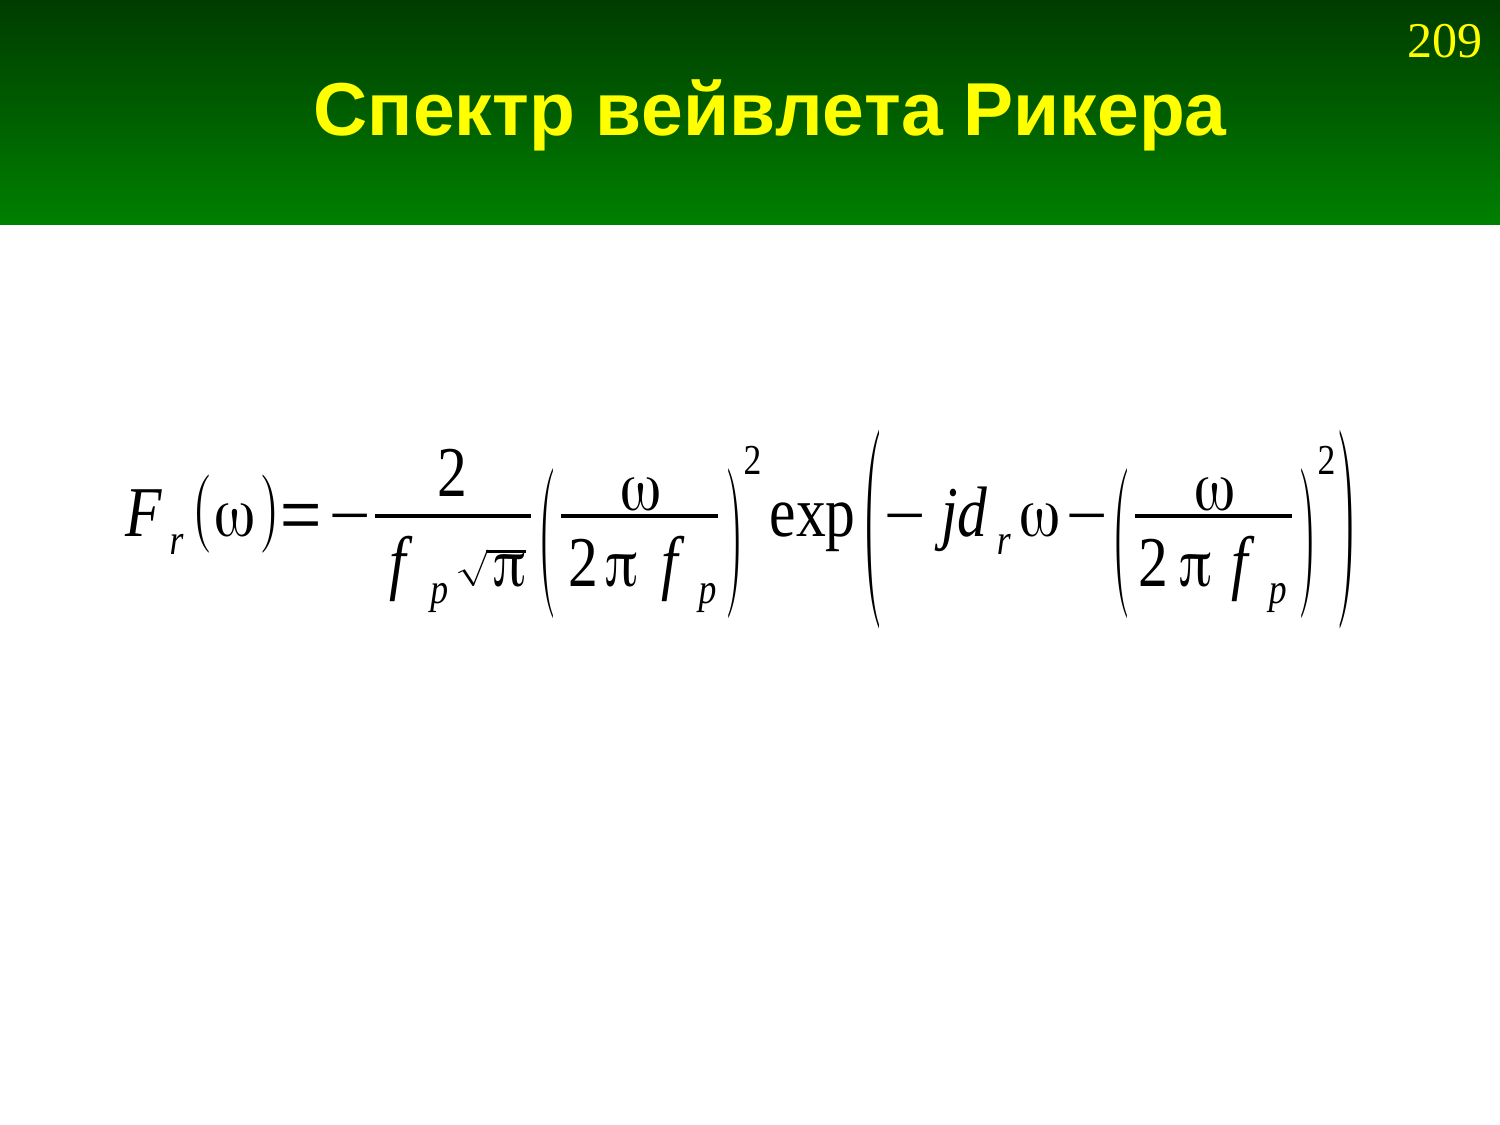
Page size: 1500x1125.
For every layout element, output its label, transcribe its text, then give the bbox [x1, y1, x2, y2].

chart [106, 425, 1372, 632]
title Спектр вейвлета Рикера [100, 7, 1441, 204]
